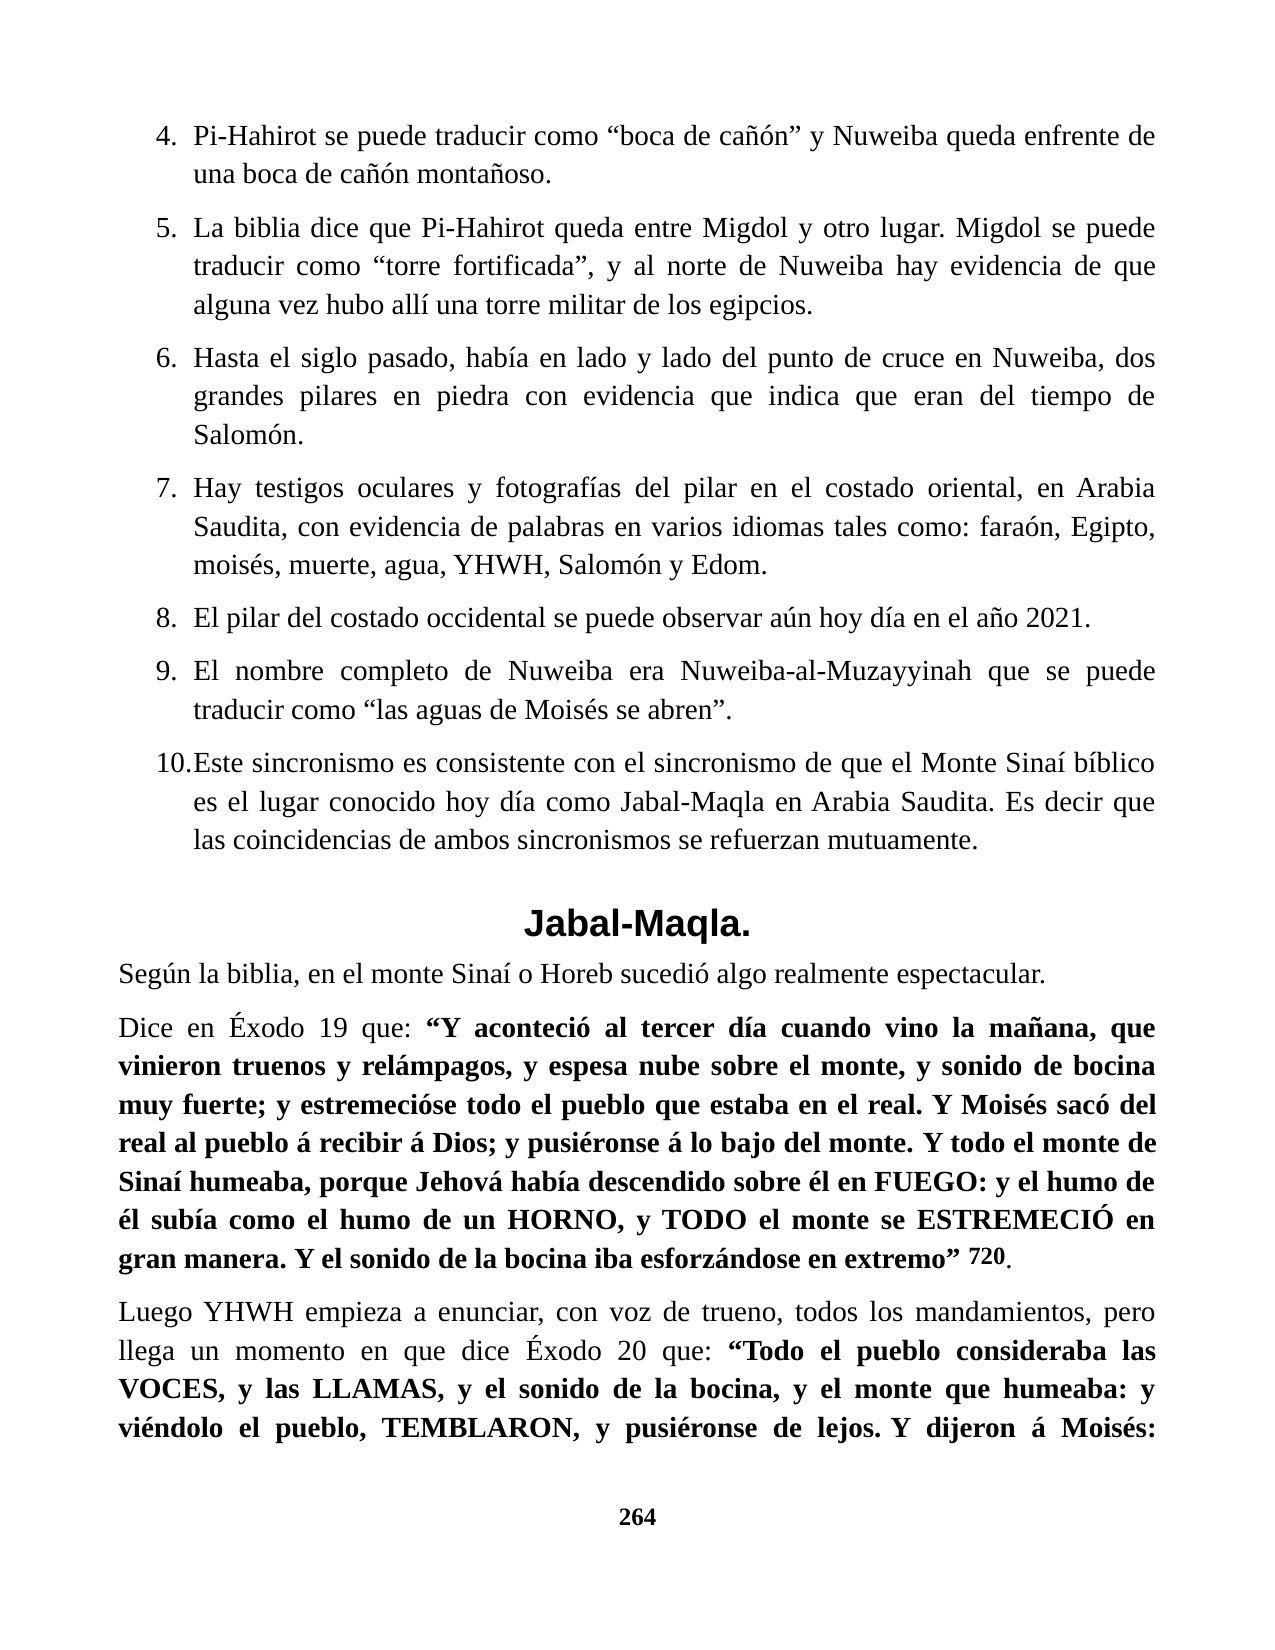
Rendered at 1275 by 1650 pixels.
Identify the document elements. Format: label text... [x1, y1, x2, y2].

text Según la biblia, en el monte Sinaí o Horeb sucedió algo realmente espectacular. [118, 957, 1157, 990]
list Este sincronismo es consistente con el sincronismo de que el Monte Sinaí bíblico es el lugar conocido hoy día como Jabal-Maqla en Arabia Saudita. Es decir que las coincidencias de ambos sincronismos se refuerzan mutuamente. [156, 745, 1157, 856]
text Dice en Éxodo 19 que: “Y aconteció al tercer día cuando vino la mañana, que vinieron truenos y relámpagos, y espesa nube sobre el monte, y sonido de bocina muy fuerte; y estremecióse todo el pueblo que estaba en el real. Y Moisés sacó del real al pueblo á recibir á Dios; y pusiéronse á lo bajo del monte. Y todo el monte de Sinaí humeaba, porque Jehová había descendido sobre él en FUEGO: y el humo de él subía como el humo de un HORNO, y TODO el monte se ESTREMECIÓ en gran manera. Y el sonido de la bocina iba esforzándose en extremo” . [118, 1010, 1157, 1274]
list Hasta el siglo pasado, había en lado y lado del punto de cruce en Nuweiba, dos grandes pilares en piedra con evidencia que indica que eran del tiempo de Salomón. [156, 340, 1157, 451]
subtitle Jabal-Maqla. [118, 900, 1157, 944]
list Pi-Hahirot se puede traducir como “boca de cañón” y Nuweiba queda enfrente de una boca de cañón montañoso. [156, 118, 1157, 190]
list Hay testigos oculares y fotografías del pilar en el costado oriental, en Arabia Saudita, con evidencia de palabras en varios idiomas tales como: faraón, Egipto, moisés, muerte, agua, YHWH, Salomón y Edom. [156, 470, 1157, 581]
list El pilar del costado occidental se puede observar aún hoy día en el año 2021. [156, 600, 1157, 634]
text Luego YHWH empieza a enunciar, con voz de trueno, todos los mandamientos, pero llega un momento en que dice Éxodo 20 que: “Todo el pueblo consideraba las VOCES, y las LLAMAS, y el sonido de la bocina, y el monte que humeaba: y viéndolo el pueblo, TEMBLARON, y pusiéronse de lejos. Y dijeron á Moisés: [118, 1294, 1157, 1443]
list La biblia dice que Pi-Hahirot queda entre Migdol y otro lugar. Migdol se puede traducir como “torre fortificada”, y al norte de Nuweiba hay evidencia de que alguna vez hubo allí una torre militar de los egipcios. [156, 210, 1157, 320]
list El nombre completo de Nuweiba era Nuweiba-al-Muzayyinah que se puede traducir como “las aguas de Moisés se abren”. [156, 653, 1157, 726]
